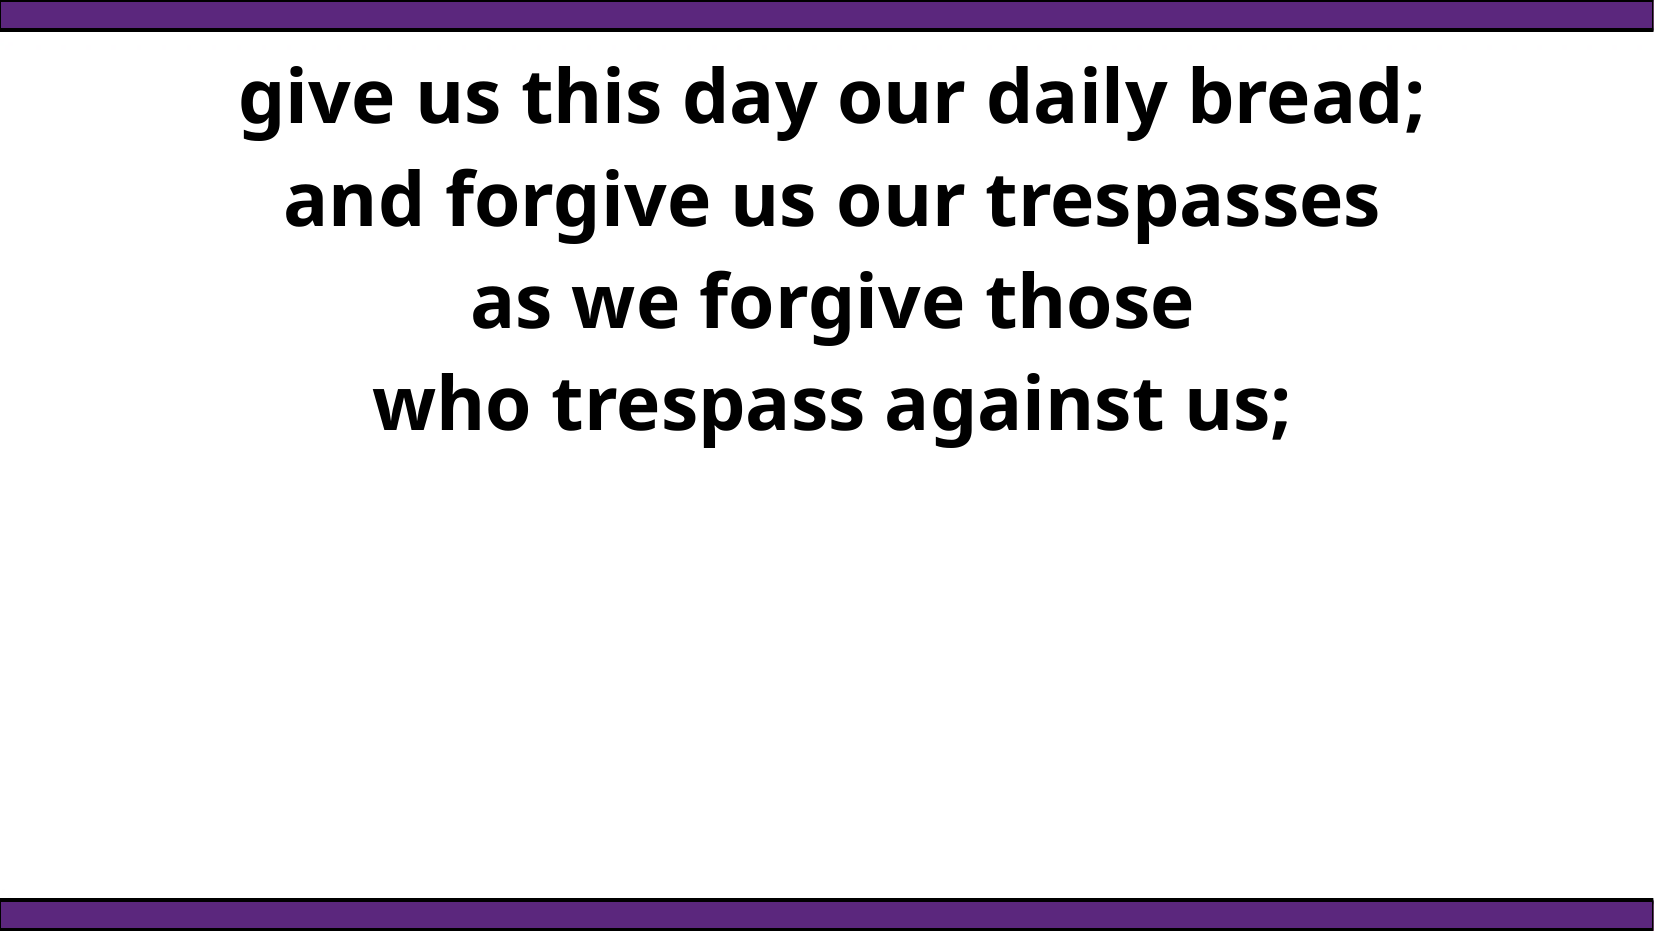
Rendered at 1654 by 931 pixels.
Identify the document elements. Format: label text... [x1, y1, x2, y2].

text_box give us this day our daily bread; and forgive us our trespasses as we forgive those who trespass against us; [52, 36, 1613, 451]
text_box [0, 0, 1654, 31]
picture [0, 31, 1654, 900]
text_box [0, 900, 1654, 931]
